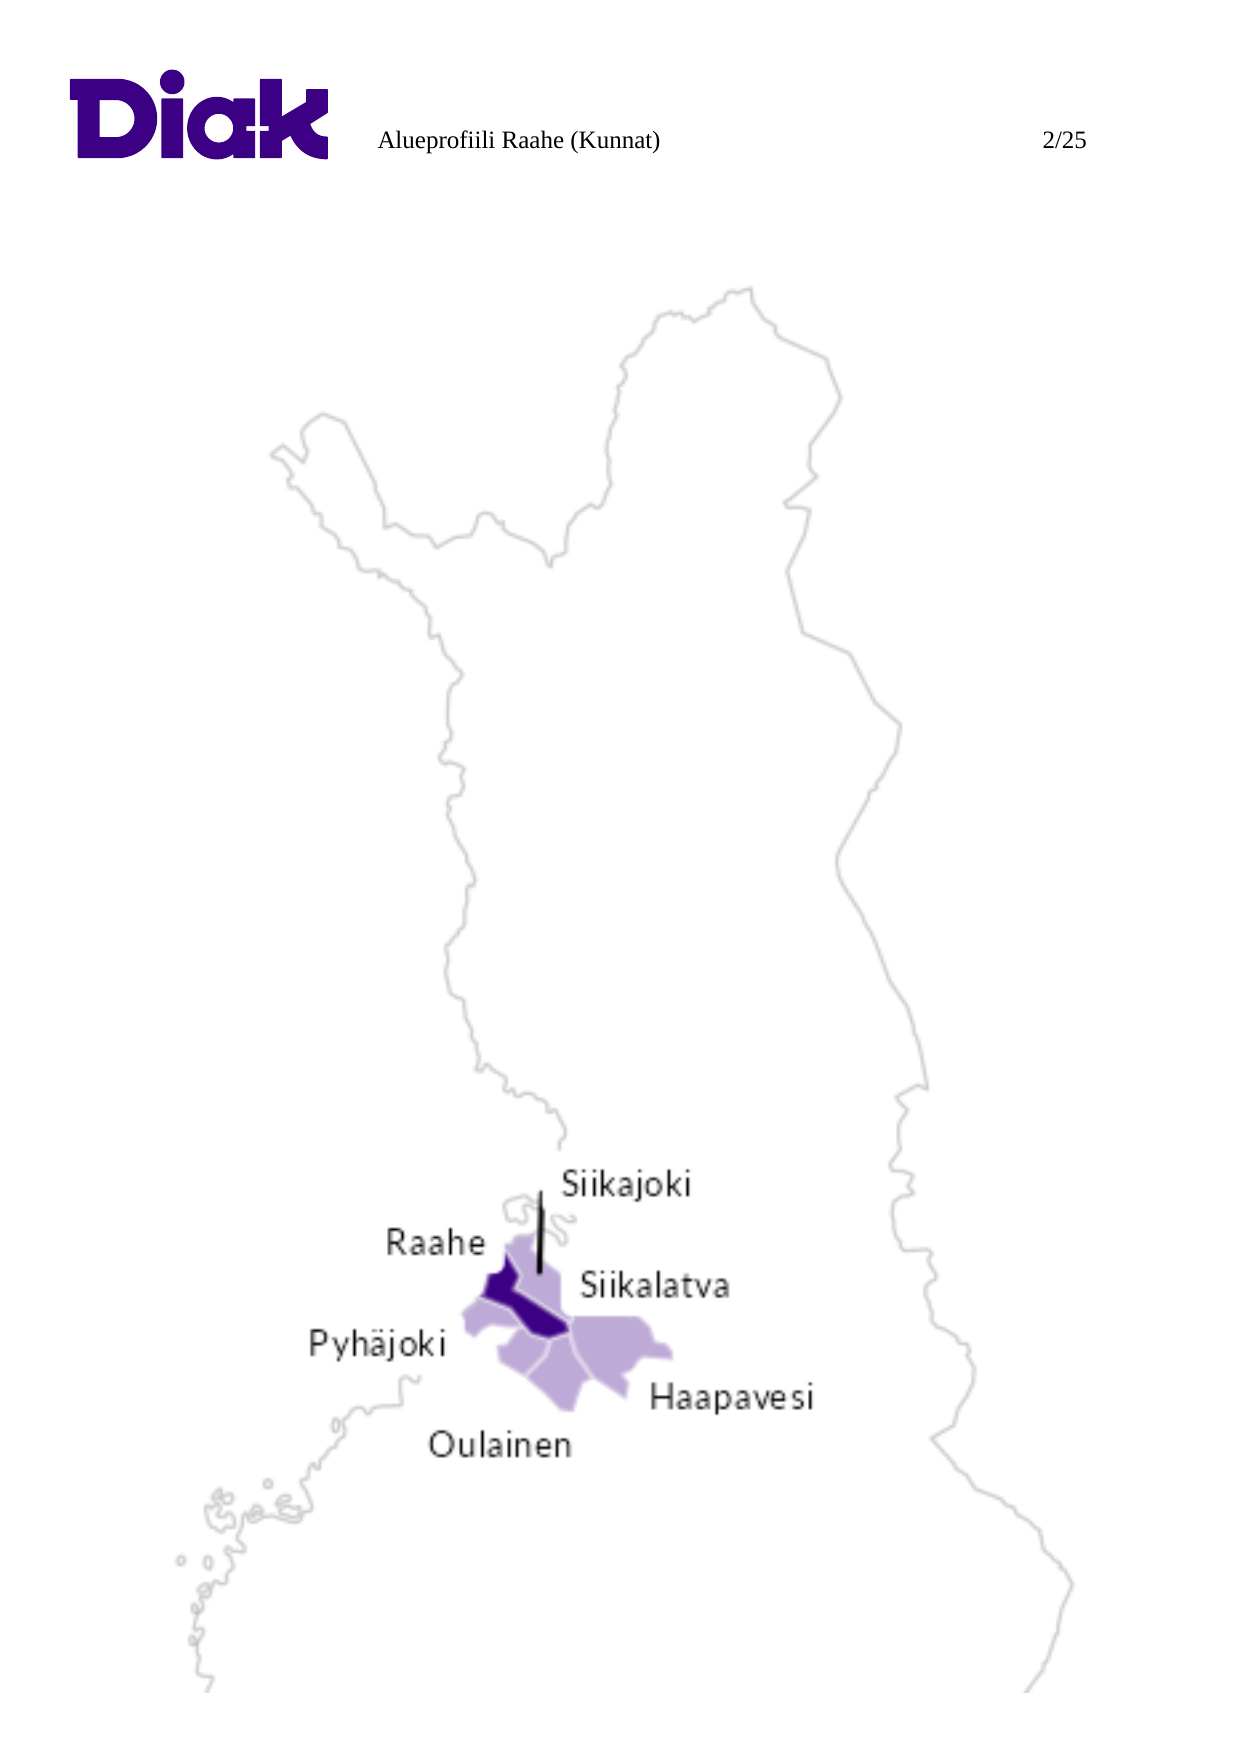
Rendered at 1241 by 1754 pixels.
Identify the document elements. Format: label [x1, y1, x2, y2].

picture [61, 196, 1179, 1693]
